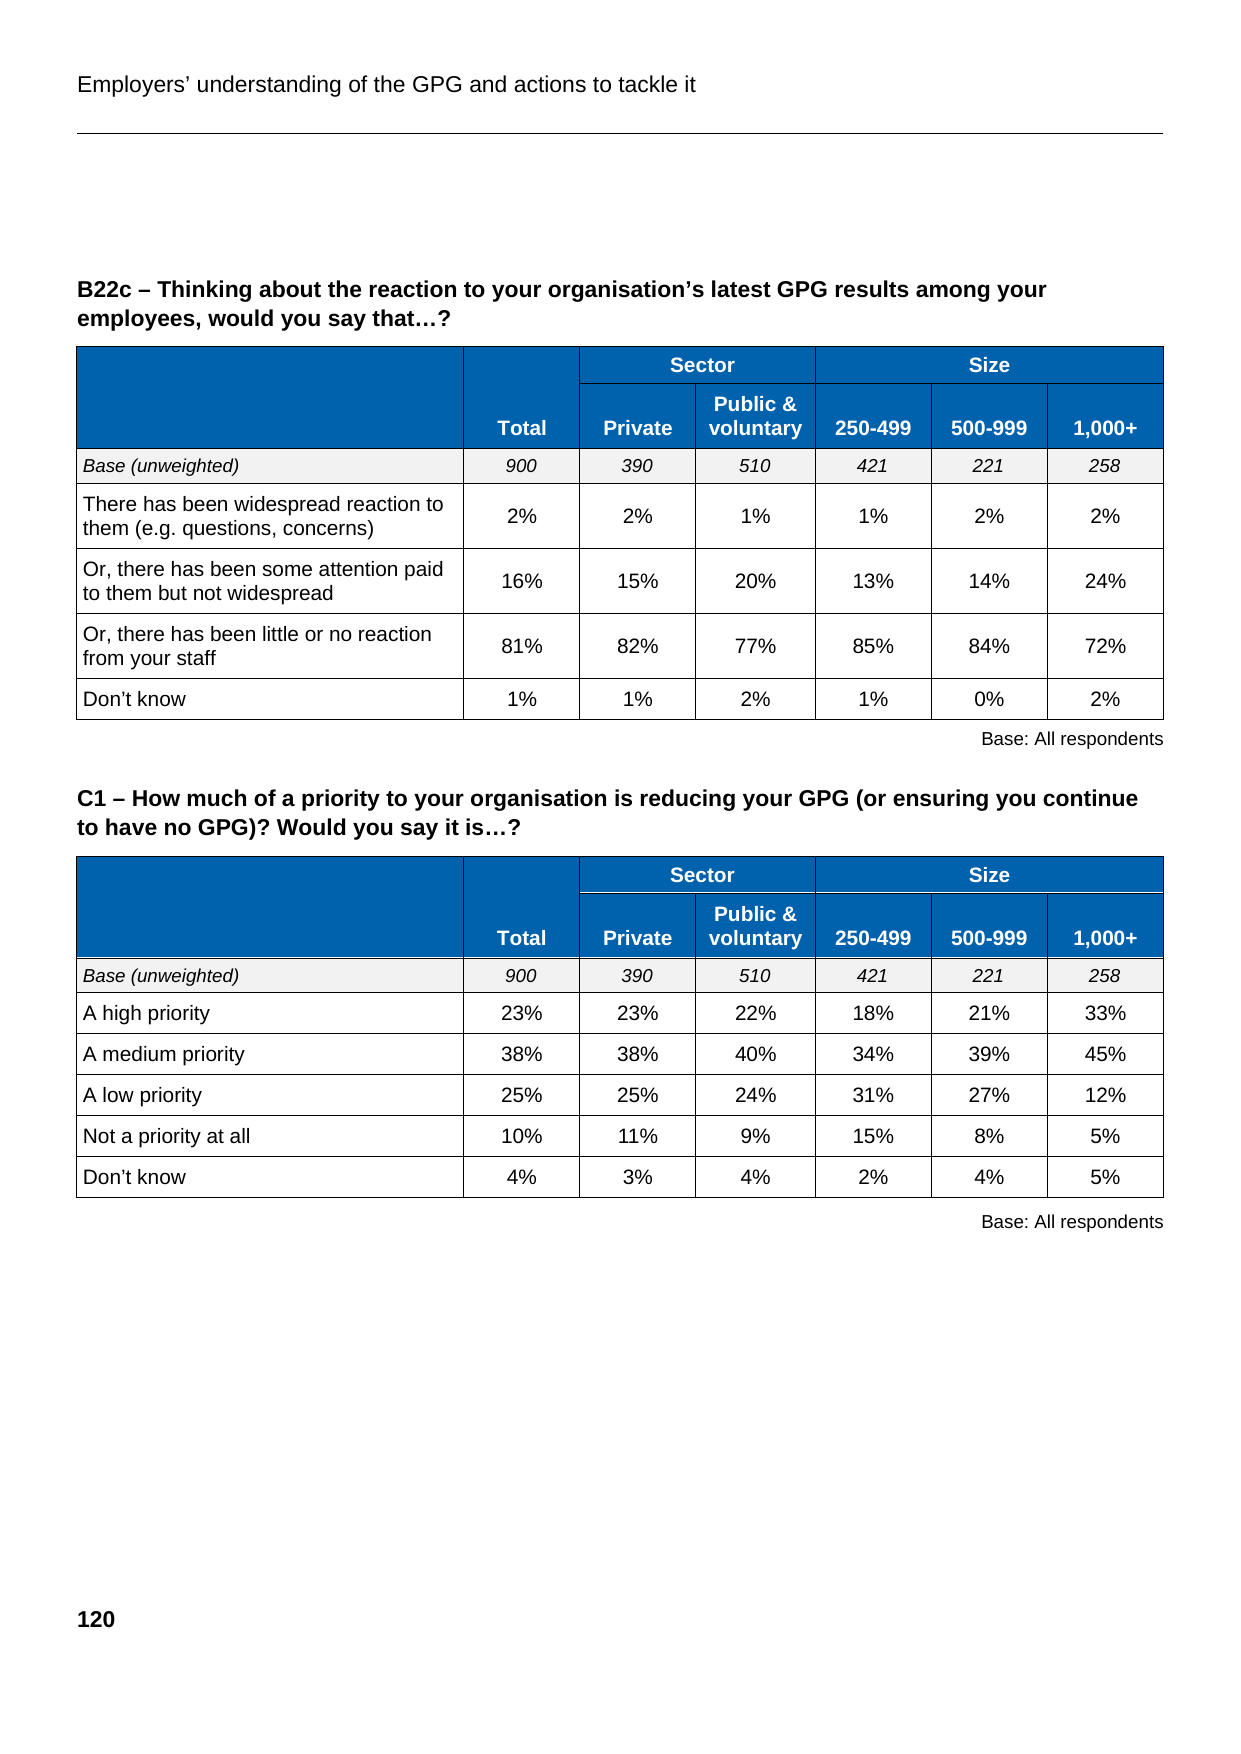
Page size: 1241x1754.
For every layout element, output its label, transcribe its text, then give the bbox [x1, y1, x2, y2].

table_cell Don’t know [77, 679, 463, 719]
table_cell 10% [464, 1116, 579, 1156]
table_cell 250-499 [816, 894, 931, 957]
table_header Total [464, 347, 579, 448]
table_cell 72% [1048, 614, 1163, 678]
table_cell There has been widespread reaction to them (e.g. questions, concerns) [77, 484, 463, 548]
table_cell 421 [816, 959, 931, 992]
text Base: All respondents [77, 1211, 1163, 1232]
table_cell 500-999 [932, 384, 1047, 448]
table_cell 250-499 [816, 384, 931, 448]
table_cell 1% [464, 679, 579, 719]
table_cell 1% [816, 679, 931, 719]
table_cell 9% [696, 1116, 815, 1156]
table_header [77, 857, 463, 957]
table_cell 2% [1048, 484, 1163, 548]
table_cell Private [580, 384, 695, 448]
table_cell 221 [932, 449, 1047, 483]
table_cell 15% [580, 549, 695, 613]
table_cell 0% [932, 679, 1047, 719]
table_cell Public & voluntary [696, 894, 815, 957]
text Base: All respondents [77, 728, 1163, 749]
table_cell 5% [1048, 1116, 1163, 1156]
table_cell 12% [1048, 1075, 1163, 1115]
table_cell 38% [464, 1034, 579, 1074]
table_cell 8% [932, 1116, 1047, 1156]
table_cell 1,000+ [1048, 894, 1163, 957]
table_cell 84% [932, 614, 1047, 678]
table_cell 4% [464, 1157, 579, 1197]
table_cell 40% [696, 1034, 815, 1074]
table_cell 27% [932, 1075, 1047, 1115]
table_cell 1% [696, 484, 815, 548]
table_cell 31% [816, 1075, 931, 1115]
table_cell 25% [464, 1075, 579, 1115]
table_cell 20% [696, 549, 815, 613]
table_cell 258 [1048, 449, 1163, 483]
table_cell Or, there has been little or no reaction from your staff [77, 614, 463, 678]
text B22c – Thinking about the reaction to your organisation’s latest GPG results among your employees, would you say that…? [77, 276, 1163, 331]
table_header Size [816, 347, 1163, 383]
table_cell 14% [932, 549, 1047, 613]
table_cell Private [580, 894, 695, 957]
text C1 – How much of a priority to your organisation is reducing your GPG (or ensuring you continue to have no GPG)? Would you say it is…? [77, 785, 1163, 840]
table_cell 221 [932, 959, 1047, 992]
table_header Sector [580, 857, 815, 892]
table_cell 390 [580, 449, 695, 483]
table_cell Or, there has been some attention paid to them but not widespread [77, 549, 463, 613]
table_cell 82% [580, 614, 695, 678]
table_cell 5% [1048, 1157, 1163, 1197]
table_cell 15% [816, 1116, 931, 1156]
table_cell 1,000+ [1048, 384, 1163, 448]
table_cell 1% [816, 484, 931, 548]
table_cell 77% [696, 614, 815, 678]
table_cell 2% [1048, 679, 1163, 719]
table_cell 33% [1048, 993, 1163, 1033]
table_header Size [816, 857, 1163, 892]
table_cell Don’t know [77, 1157, 463, 1197]
table_cell 16% [464, 549, 579, 613]
table_header Total [464, 857, 579, 957]
table_cell 2% [696, 679, 815, 719]
table_cell 2% [464, 484, 579, 548]
table_cell 38% [580, 1034, 695, 1074]
table_cell 11% [580, 1116, 695, 1156]
table_cell 258 [1048, 959, 1163, 992]
table_cell 22% [696, 993, 815, 1033]
table_cell 1% [580, 679, 695, 719]
table_cell 2% [580, 484, 695, 548]
table_cell 2% [816, 1157, 931, 1197]
table_cell 2% [932, 484, 1047, 548]
table_cell Base (unweighted) [77, 959, 463, 992]
table_cell 23% [580, 993, 695, 1033]
table_cell 24% [696, 1075, 815, 1115]
table_cell 900 [464, 959, 579, 992]
table_cell Not a priority at all [77, 1116, 463, 1156]
table_cell 23% [464, 993, 579, 1033]
table_cell 3% [580, 1157, 695, 1197]
table_cell 85% [816, 614, 931, 678]
table_cell 24% [1048, 549, 1163, 613]
table_cell 45% [1048, 1034, 1163, 1074]
table_cell A medium priority [77, 1034, 463, 1074]
table_cell 500-999 [932, 894, 1047, 957]
table_header [77, 347, 463, 448]
table_cell 510 [696, 449, 815, 483]
table_cell 39% [932, 1034, 1047, 1074]
table_cell A low priority [77, 1075, 463, 1115]
table_cell Public & voluntary [696, 384, 815, 448]
table_cell 421 [816, 449, 931, 483]
table_cell 390 [580, 959, 695, 992]
table_cell 25% [580, 1075, 695, 1115]
table_header Sector [580, 347, 815, 383]
table_cell 13% [816, 549, 931, 613]
table_cell 18% [816, 993, 931, 1033]
table_cell 81% [464, 614, 579, 678]
table_cell 21% [932, 993, 1047, 1033]
table_cell 4% [696, 1157, 815, 1197]
table_cell 510 [696, 959, 815, 992]
table_cell 34% [816, 1034, 931, 1074]
table_cell A high priority [77, 993, 463, 1033]
table_cell 4% [932, 1157, 1047, 1197]
table_cell Base (unweighted) [77, 449, 463, 483]
table_cell 900 [464, 449, 579, 483]
